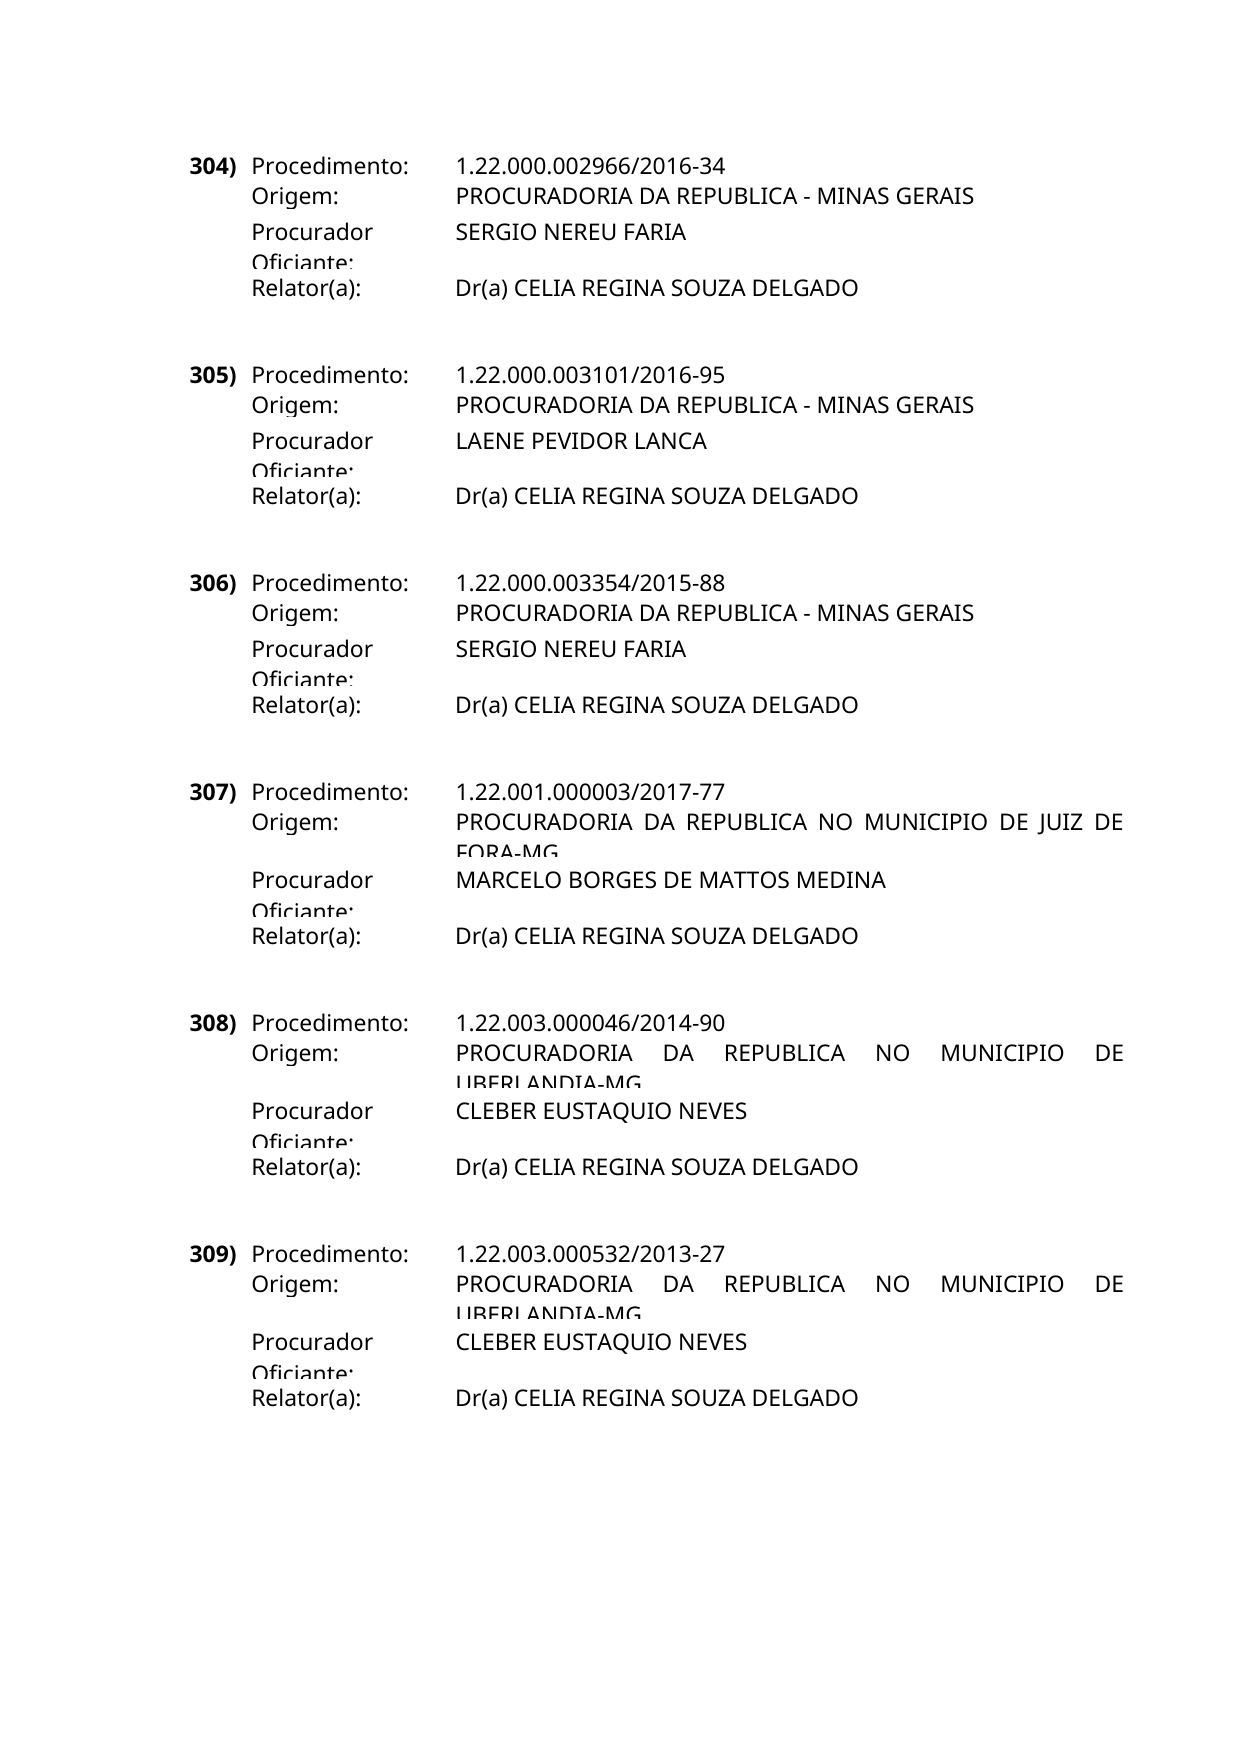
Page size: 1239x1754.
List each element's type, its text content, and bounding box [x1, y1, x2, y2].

table_cell [0, 1095, 189, 1146]
table_cell PROCURADORIA DA REPUBLICA NO MUNICIPIO DE JUIZ DE FORA-MG [455, 806, 1124, 857]
table_cell [0, 302, 189, 358]
table_cell 1.22.003.000046/2014-90 [455, 1007, 1124, 1035]
table_cell [0, 633, 189, 684]
table_cell [189, 1326, 251, 1377]
table_cell [0, 1238, 189, 1266]
table_cell [189, 1382, 251, 1412]
table_cell 305) [189, 359, 251, 387]
table_cell SERGIO NEREU FARIA [455, 633, 1124, 684]
table_cell Origem: [251, 1268, 455, 1296]
table_cell [0, 719, 189, 776]
table_cell [0, 1065, 189, 1088]
table_cell [455, 1088, 1124, 1095]
table_header [1125, 0, 1239, 150]
table_cell [0, 920, 189, 950]
table_cell [189, 1319, 251, 1326]
table_cell [455, 626, 1124, 633]
table_cell [0, 359, 189, 387]
table_cell Procurador Oficiante: [251, 1326, 455, 1379]
table_cell [1125, 950, 1239, 1007]
table_cell [189, 302, 251, 358]
table_cell [1125, 480, 1239, 510]
table_cell [1125, 920, 1239, 950]
table_cell [1125, 359, 1239, 387]
table_cell [1125, 626, 1239, 633]
table_cell [0, 864, 189, 915]
table_cell Procurador Oficiante: [251, 1095, 455, 1148]
table_cell [189, 689, 251, 719]
table_cell Origem: [251, 806, 455, 834]
table_cell [1125, 806, 1239, 834]
table_cell [251, 834, 455, 857]
table_cell Origem: [251, 180, 455, 208]
table_cell [189, 864, 251, 915]
table_cell [455, 1181, 1124, 1238]
table_cell [1125, 1326, 1239, 1377]
table_header Dr(a) CELIA REGINA SOUZA DELGADO [455, 689, 1122, 717]
table_cell [1125, 633, 1239, 684]
table_cell [0, 834, 189, 857]
table_cell [251, 209, 455, 216]
table_header [251, 0, 455, 150]
table_cell [1125, 1065, 1239, 1088]
table_cell [189, 857, 251, 864]
table_cell [455, 209, 1124, 216]
table_cell [1125, 597, 1239, 626]
table_header Relator(a): [251, 480, 455, 509]
table_cell [189, 1296, 251, 1319]
table_header [0, 0, 189, 150]
table_cell [189, 417, 251, 424]
table_cell [189, 510, 251, 567]
table_cell [189, 389, 251, 417]
table_cell [1125, 389, 1239, 417]
table_cell [0, 1088, 189, 1095]
table_cell [455, 857, 1124, 864]
table_cell [0, 417, 189, 424]
table_cell 1.22.001.000003/2017-77 [455, 776, 1124, 804]
table_cell [1125, 1319, 1239, 1326]
table_cell [251, 950, 455, 1007]
table_cell PROCURADORIA DA REPUBLICA - MINAS GERAIS [455, 180, 1124, 208]
table_header Dr(a) CELIA REGINA SOUZA DELGADO [455, 480, 1122, 509]
table_cell Procedimento: [251, 567, 455, 596]
table_cell [1125, 567, 1239, 596]
table_cell [189, 216, 251, 267]
table_cell [0, 597, 189, 626]
table_cell [189, 272, 251, 302]
table_cell Origem: [251, 1037, 455, 1065]
table_cell [189, 480, 251, 510]
table_cell [455, 417, 1124, 424]
table_cell [455, 719, 1124, 776]
table_cell 1.22.000.003101/2016-95 [455, 359, 1124, 387]
table_cell [251, 1319, 455, 1326]
table_cell Procurador Oficiante: [251, 864, 455, 917]
table_cell [251, 626, 455, 633]
table_cell 1.22.003.000532/2013-27 [455, 1238, 1124, 1266]
table_cell [1125, 1088, 1239, 1095]
table_cell [1125, 510, 1239, 567]
table_cell Procedimento: [251, 1007, 455, 1035]
table_cell Procedimento: [251, 359, 455, 387]
table_cell [251, 302, 455, 358]
table_cell [0, 425, 189, 476]
table_cell [189, 920, 251, 950]
table_cell [189, 1181, 251, 1238]
table_cell [0, 567, 189, 596]
table_cell Procurador Oficiante: [251, 425, 455, 477]
table_cell [1125, 776, 1239, 804]
table_cell [251, 1296, 455, 1319]
table_cell [251, 1181, 455, 1238]
table_cell [189, 719, 251, 776]
table_cell [189, 180, 251, 208]
table_cell [1125, 216, 1239, 267]
table_cell [189, 834, 251, 857]
table_cell 309) [189, 1238, 251, 1266]
table_cell [0, 626, 189, 633]
table_header Dr(a) CELIA REGINA SOUZA DELGADO [455, 920, 1122, 948]
table_cell [189, 1268, 251, 1296]
table_cell 304) [189, 150, 251, 178]
table_cell 308) [189, 1007, 251, 1035]
table_cell Procurador Oficiante: [251, 216, 455, 268]
table_cell [189, 1151, 251, 1181]
table_cell Procedimento: [251, 150, 455, 178]
table_cell [0, 1268, 189, 1296]
table_cell [189, 1037, 251, 1065]
table_cell [1125, 864, 1239, 915]
table_cell [0, 806, 189, 834]
table_header Relator(a): [251, 1382, 455, 1410]
table_cell [0, 1007, 189, 1035]
table_cell [0, 1296, 189, 1319]
table_cell [0, 209, 189, 216]
table_cell [1125, 834, 1239, 857]
table_header Dr(a) CELIA REGINA SOUZA DELGADO [455, 1151, 1122, 1179]
table_cell [251, 857, 455, 864]
table_cell [251, 510, 455, 567]
table_header Relator(a): [251, 272, 455, 300]
table_cell [0, 180, 189, 208]
table_header [455, 0, 1124, 150]
table_cell 306) [189, 567, 251, 596]
table_cell Procedimento: [251, 1238, 455, 1266]
table_cell PROCURADORIA DA REPUBLICA NO MUNICIPIO DE UBERLANDIA-MG [455, 1268, 1124, 1319]
table_cell [251, 719, 455, 776]
table_cell CLEBER EUSTAQUIO NEVES [455, 1326, 1124, 1377]
table_cell [1125, 1151, 1239, 1181]
table_cell [251, 1065, 455, 1088]
table_cell CLEBER EUSTAQUIO NEVES [455, 1095, 1124, 1146]
table_cell Origem: [251, 597, 455, 626]
table_cell [1125, 1238, 1239, 1266]
table_cell Origem: [251, 389, 455, 417]
table_cell Procedimento: [251, 776, 455, 804]
table_cell [0, 1326, 189, 1377]
table_cell [189, 626, 251, 633]
table_cell [1125, 1007, 1239, 1035]
table_cell [0, 1151, 189, 1181]
table_header [189, 0, 251, 150]
table_cell [455, 1319, 1124, 1326]
table_cell [455, 510, 1124, 567]
table_cell [455, 302, 1124, 358]
table_cell [189, 633, 251, 684]
table_header Dr(a) CELIA REGINA SOUZA DELGADO [455, 1382, 1122, 1410]
table_cell MARCELO BORGES DE MATTOS MEDINA [455, 864, 1124, 915]
table_cell [1125, 272, 1239, 302]
table_header Relator(a): [251, 920, 455, 948]
table_cell PROCURADORIA DA REPUBLICA - MINAS GERAIS [455, 597, 1124, 626]
table_cell [0, 1319, 189, 1326]
table_header Dr(a) CELIA REGINA SOUZA DELGADO [455, 272, 1122, 300]
table_cell [0, 216, 189, 267]
table_cell [0, 689, 189, 719]
table_cell [0, 480, 189, 510]
table_cell 1.22.000.002966/2016-34 [455, 150, 1124, 178]
table_cell [1125, 150, 1239, 178]
table_cell [189, 806, 251, 834]
table_cell [0, 272, 189, 302]
table_cell [1125, 209, 1239, 216]
table_cell [0, 776, 189, 804]
table_cell [189, 1065, 251, 1088]
table_cell [189, 597, 251, 626]
table_cell [1125, 857, 1239, 864]
table_cell [189, 1095, 251, 1146]
table_cell SERGIO NEREU FARIA [455, 216, 1124, 267]
table_cell [1125, 1181, 1239, 1238]
table_cell [1125, 180, 1239, 208]
table_cell [0, 510, 189, 567]
table_cell [0, 150, 189, 178]
table_cell [0, 1181, 189, 1238]
table_cell [0, 389, 189, 417]
table_cell [1125, 425, 1239, 476]
table_cell [1125, 689, 1239, 719]
table_cell [1125, 302, 1239, 358]
table_cell Procurador Oficiante: [251, 633, 455, 686]
table_cell [1125, 1268, 1239, 1296]
table_cell [189, 209, 251, 216]
table_cell [189, 1088, 251, 1095]
table_cell [455, 950, 1124, 1007]
table_cell [0, 857, 189, 864]
table_cell 1.22.000.003354/2015-88 [455, 567, 1124, 596]
table_cell PROCURADORIA DA REPUBLICA NO MUNICIPIO DE UBERLANDIA-MG [455, 1037, 1124, 1088]
table_cell [1125, 719, 1239, 776]
table_cell [1125, 1382, 1239, 1412]
table_cell [1125, 1095, 1239, 1146]
table_cell PROCURADORIA DA REPUBLICA - MINAS GERAIS [455, 389, 1124, 417]
table_cell 307) [189, 776, 251, 804]
table_header Relator(a): [251, 1151, 455, 1179]
table_cell LAENE PEVIDOR LANCA [455, 425, 1124, 476]
table_header Relator(a): [251, 689, 455, 717]
table_cell [251, 1088, 455, 1095]
table_cell [0, 1382, 189, 1412]
table_cell [189, 425, 251, 476]
table_cell [1125, 417, 1239, 424]
table_cell [0, 950, 189, 1007]
table_cell [1125, 1296, 1239, 1319]
table_cell [189, 950, 251, 1007]
table_cell [251, 417, 455, 424]
table_cell [0, 1037, 189, 1065]
table_cell [1125, 1037, 1239, 1065]
